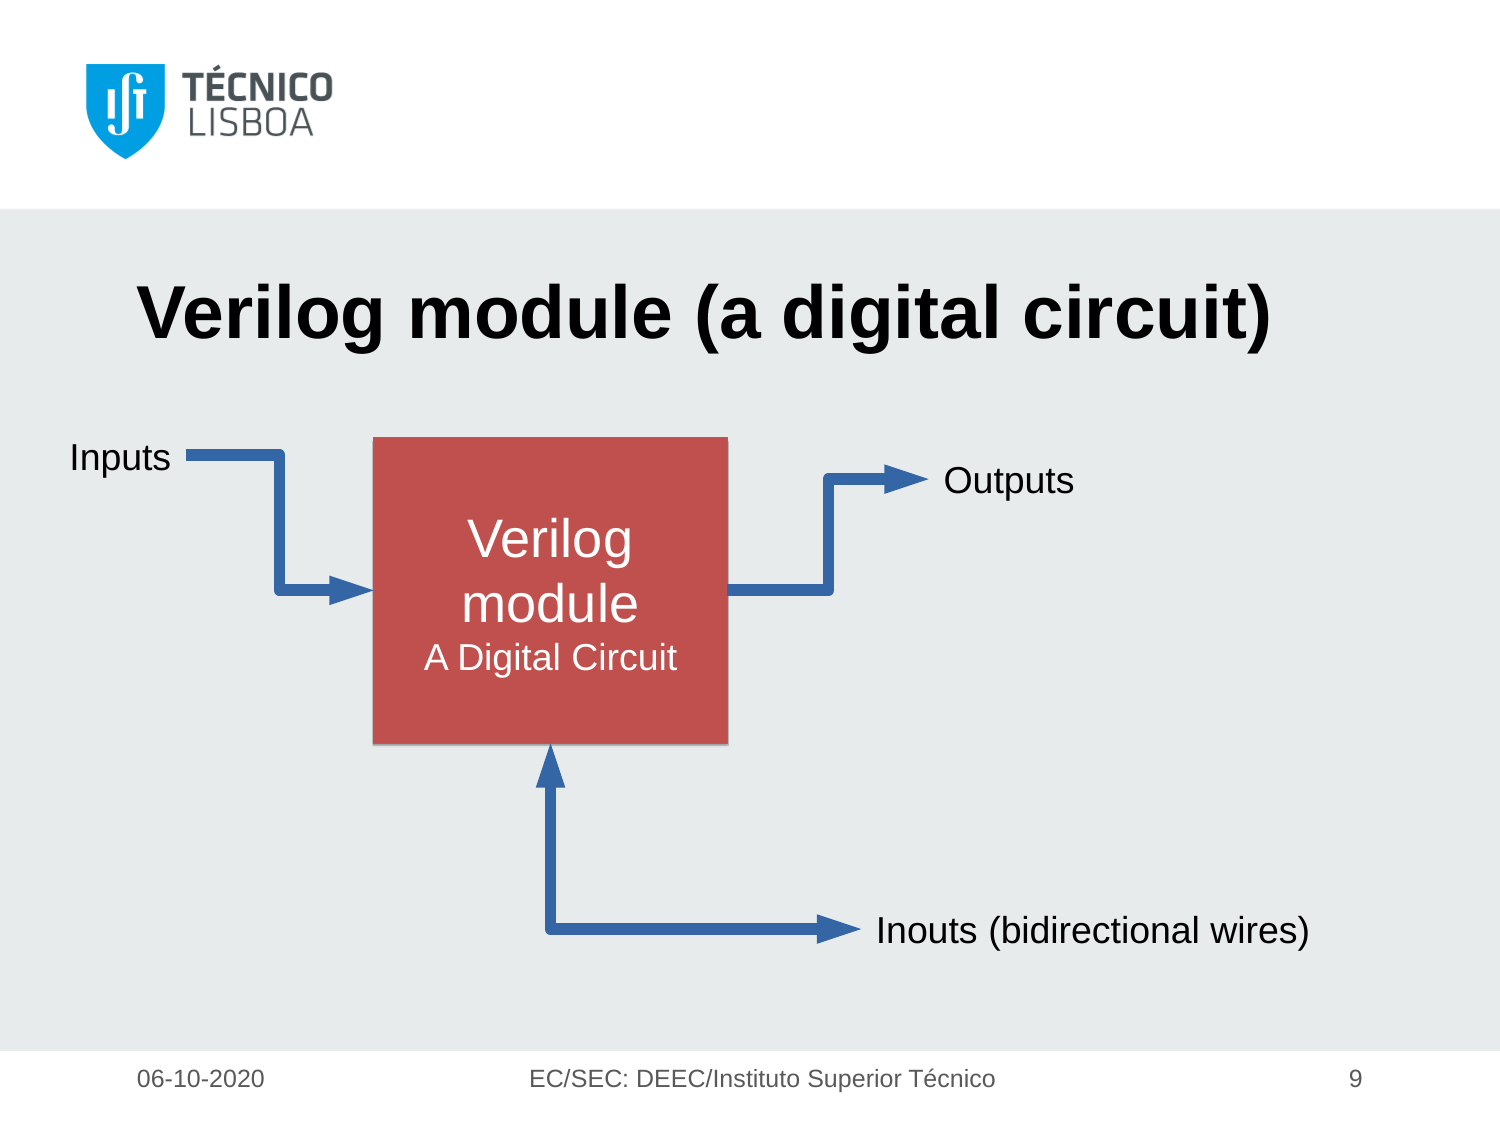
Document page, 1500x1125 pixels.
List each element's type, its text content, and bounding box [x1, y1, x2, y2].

title Verilog module (a digital circuit) [121, 237, 1378, 381]
slide_number [1077, 1052, 1378, 1103]
slide_number 06-10-2020 [121, 1052, 425, 1103]
text_box Verilog module A Digital Circuit [373, 437, 728, 744]
text_box Outputs [928, 449, 1090, 509]
text_box Inouts (bidirectional wires) [861, 899, 1326, 959]
picture [0, 0, 1500, 1125]
text_box Inputs [54, 425, 187, 485]
footer EC/SEC: DEEC/Instituto Superior Técnico [512, 1052, 1021, 1103]
